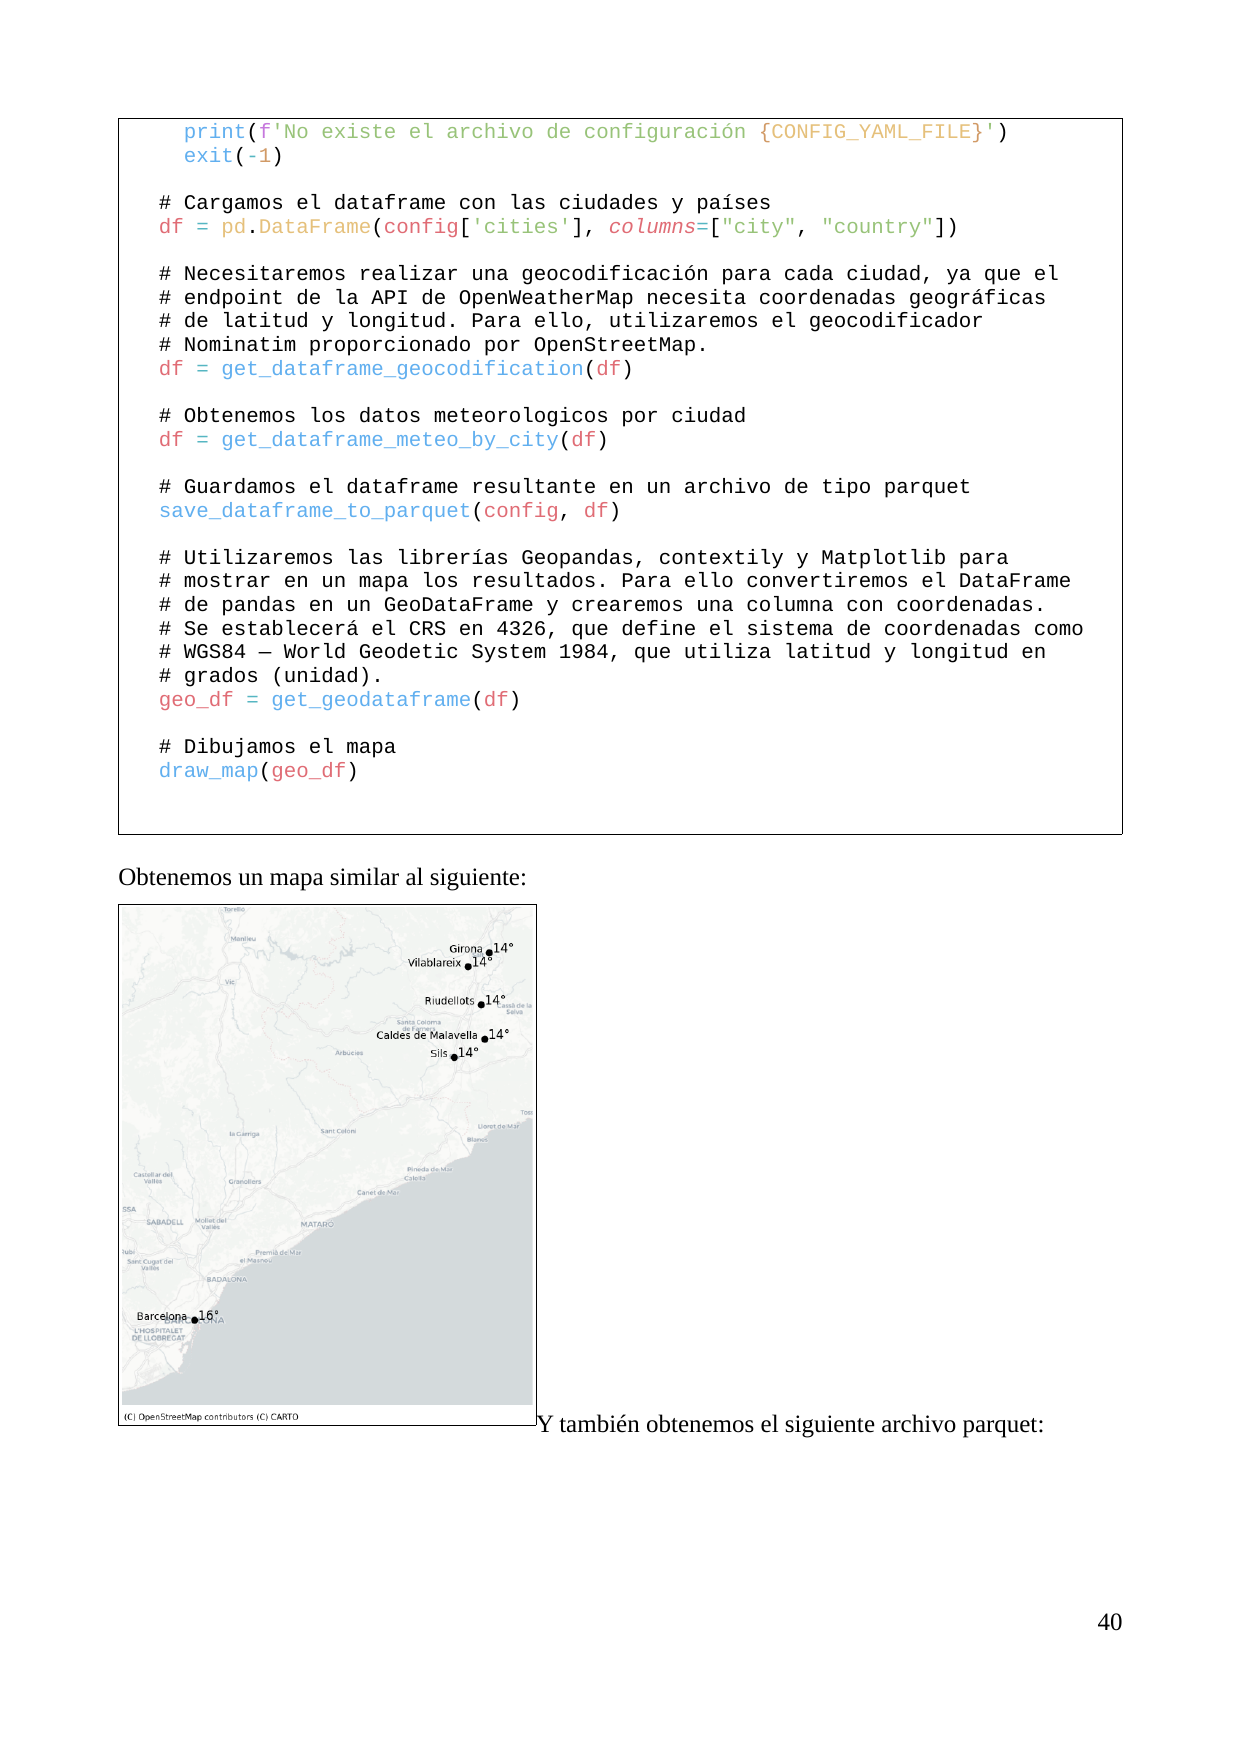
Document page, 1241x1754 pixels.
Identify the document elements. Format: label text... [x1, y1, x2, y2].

text exit(-1) [119, 142, 1122, 168]
text # Necesitaremos realizar una geocodificación para cada ciudad, ya que el [119, 260, 1122, 284]
text geo_df = get_geodataframe(df) [119, 686, 1122, 712]
text draw_map(geo_df) [119, 757, 1122, 783]
text # Dibujamos el mapa [119, 733, 1122, 757]
text # Cargamos el dataframe con las ciudades y países [119, 189, 1122, 213]
text # mostrar en un mapa los resultados. Para ello convertiremos el DataFrame [119, 567, 1122, 591]
text Y también obtenemos el siguiente archivo parquet: [118, 1409, 1122, 1466]
picture [121, 906, 533, 1422]
text df = get_dataframe_geocodification(df) [119, 354, 1122, 381]
text # Se establecerá el CRS en 4326, que define el sistema de coordenadas como [119, 615, 1122, 638]
text Obtenemos un mapa similar al siguiente: [118, 862, 1122, 891]
text df = get_dataframe_meteo_by_city(df) [119, 426, 1122, 452]
text # endpoint de la API de OpenWeatherMap necesita coordenadas geográficas [119, 284, 1122, 307]
text # Utilizaremos las librerías Geopandas, contextily y Matplotlib para [119, 544, 1122, 567]
text # Nominatim proporcionado por OpenStreetMap. [119, 331, 1122, 354]
text # de pandas en un GeoDataFrame y crearemos una columna con coordenadas. [119, 591, 1122, 615]
text # de latitud y longitud. Para ello, utilizaremos el geocodificador [119, 307, 1122, 331]
text # grados (unidad). [119, 662, 1122, 686]
text save_dataframe_to_parquet(config, df) [119, 496, 1122, 523]
text df = pd.DataFrame(config['cities'], columns=["city", "country"]) [119, 213, 1122, 239]
text print(f'No existe el archivo de configuración {CONFIG_YAML_FILE}') [119, 119, 1122, 142]
text # Obtenemos los datos meteorologicos por ciudad [119, 402, 1122, 426]
text # WGS84 — World Geodetic System 1984, que utiliza latitud y longitud en [119, 638, 1122, 662]
text # Guardamos el dataframe resultante en un archivo de tipo parquet [119, 473, 1122, 496]
